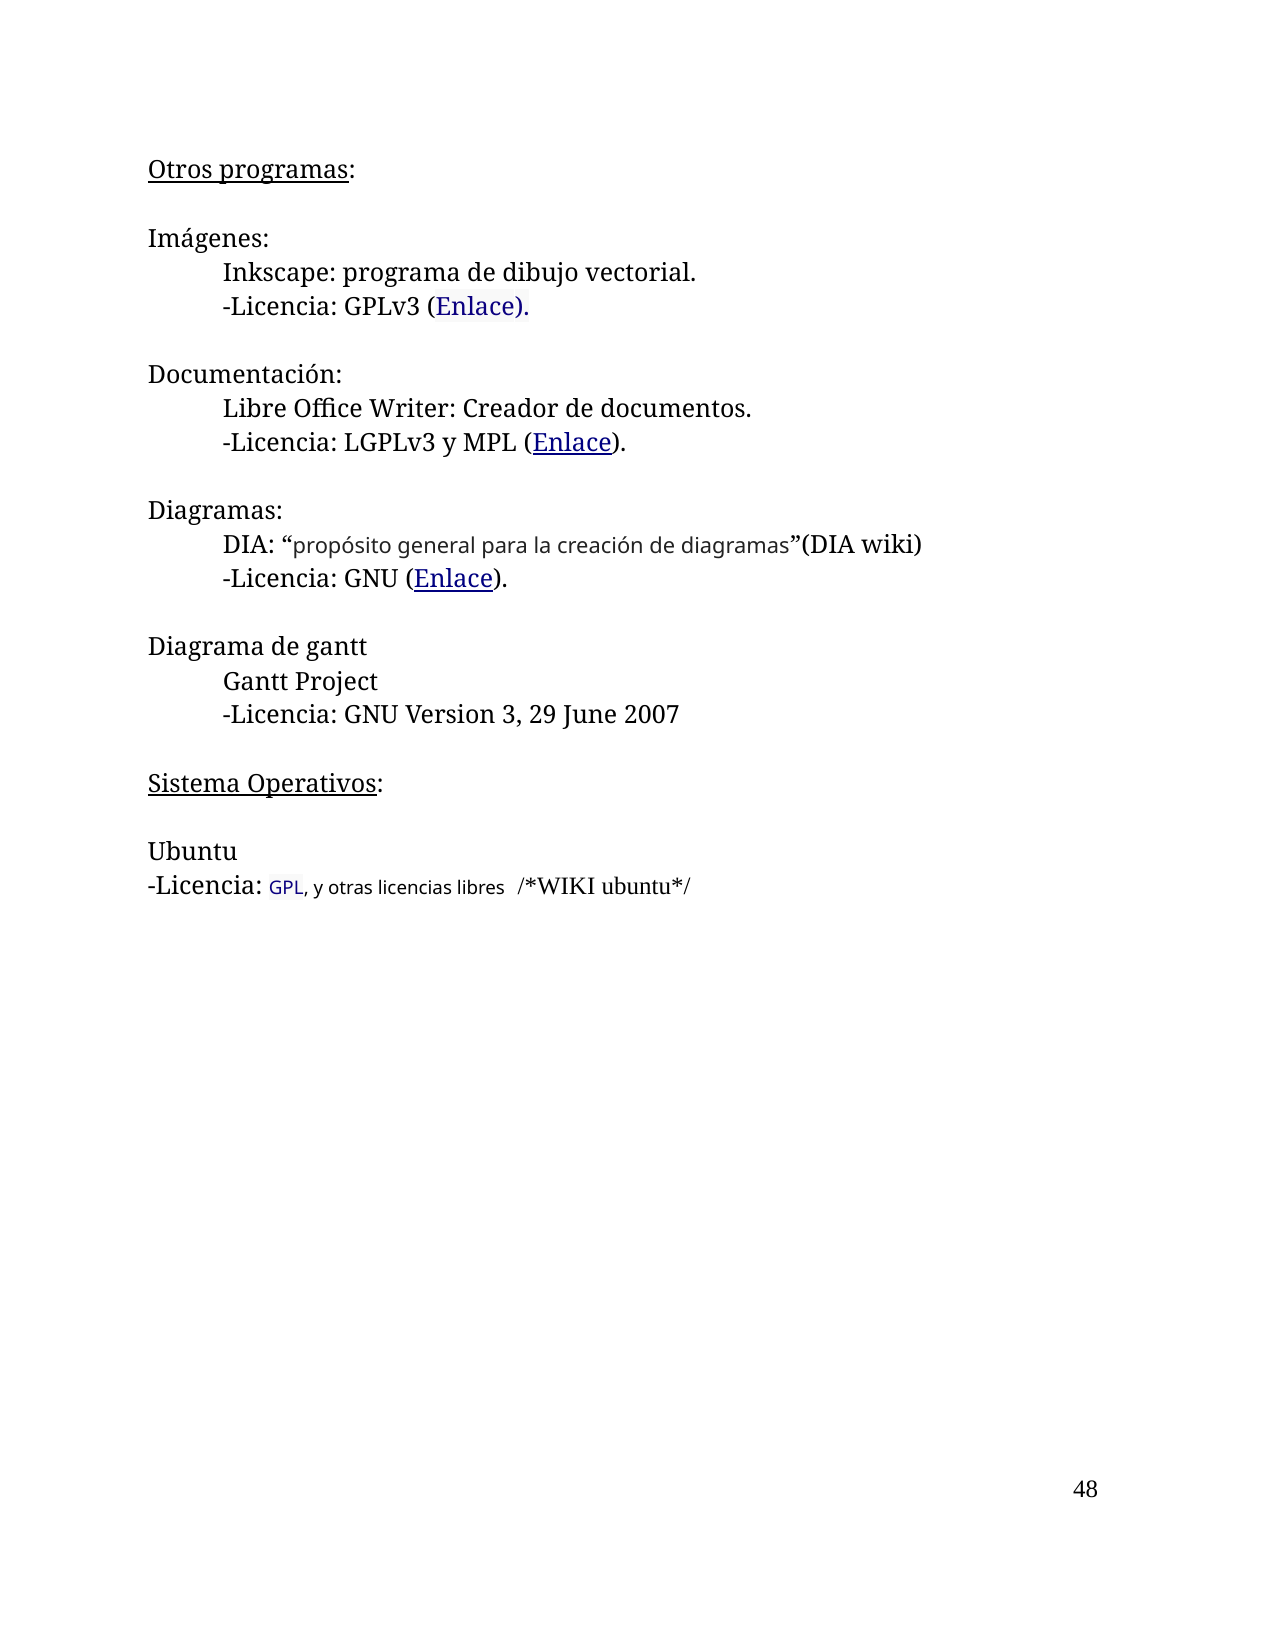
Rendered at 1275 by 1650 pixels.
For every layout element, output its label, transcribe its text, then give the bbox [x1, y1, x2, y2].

text -Licencia: LGPLv3 y MPL (Enlace). [148, 425, 1098, 459]
text Otros programas: [148, 152, 1098, 186]
text -Licencia: GNU (Enlace). [148, 561, 1098, 595]
text -Licencia: GPL, y otras licencias libres /*WIKI ubuntu*/ [148, 867, 1098, 902]
text Libre Office Writer: Creador de documentos. [148, 391, 1098, 425]
text Inkscape: programa de dibujo vectorial. [148, 254, 1098, 288]
text Imágenes: [148, 220, 1098, 254]
text Diagrama de gantt [148, 629, 1098, 663]
text Gantt Project [148, 663, 1098, 697]
text Ubuntu [148, 833, 1098, 867]
text -Licencia: GPLv3 (Enlace). [148, 288, 1098, 322]
text Diagramas: [148, 493, 1098, 527]
text Sistema Operativos: [148, 765, 1098, 799]
text -Licencia: GNU Version 3, 29 June 2007 [148, 697, 1098, 731]
text DIA: “propósito general para la creación de diagramas”(DIA wiki) [148, 527, 1098, 561]
text Documentación: [148, 357, 1098, 391]
